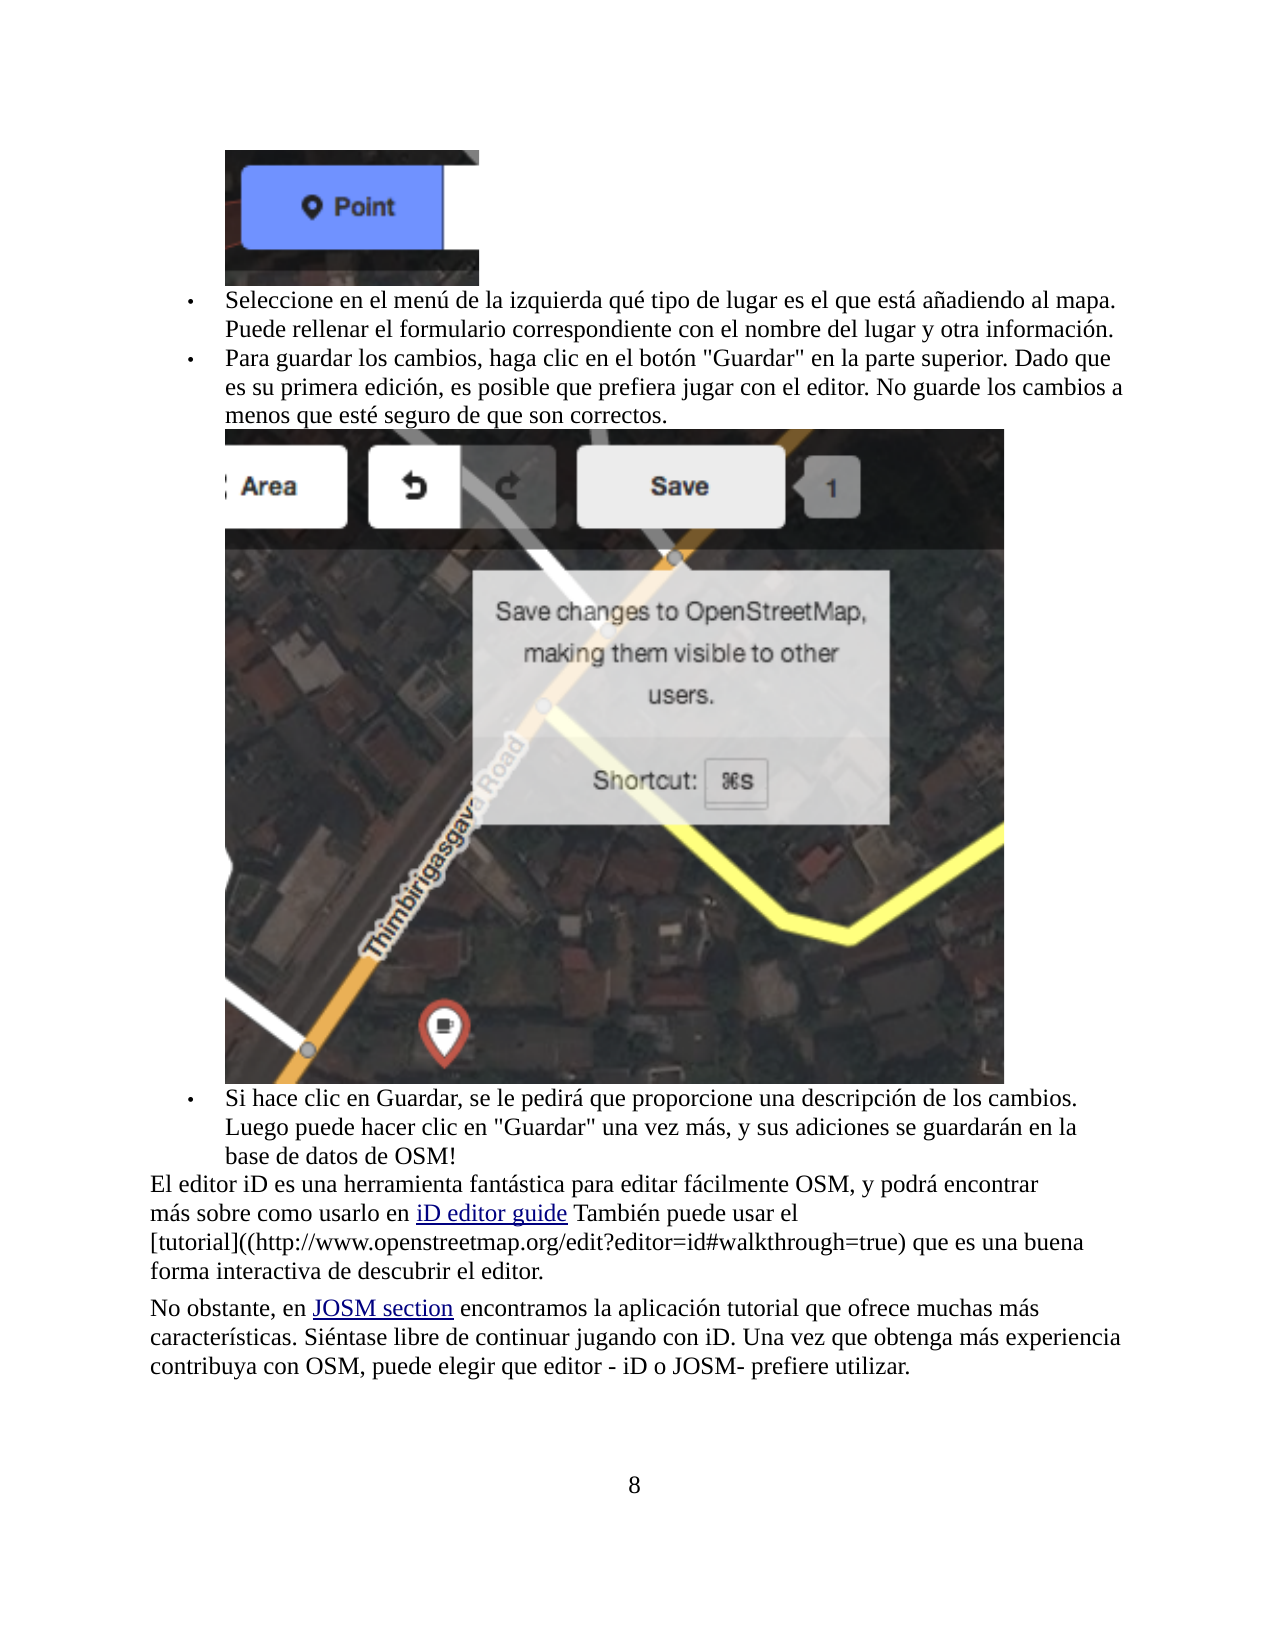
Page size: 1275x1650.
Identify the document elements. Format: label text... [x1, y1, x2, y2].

list Seleccione en el menú de la izquierda qué tipo de lugar es el que está añadiendo al mapa. Puede rellenar el formulario correspondiente con el nombre del lugar y otra información. [187, 285, 1125, 343]
text El editor iD es una herramienta fantástica para editar fácilmente OSM, y podrá encontrar más sobre como usarlo en iD editor guide También puede usar el [tutorial]((http://www.openstreetmap.org/edit?editor=id#walkthrough=true) que es una buena forma interactiva de descubrir el editor. [150, 1169, 1125, 1284]
list Si hace clic en Guardar, se le pedirá que proporcione una descripción de los cambios. Luego puede hacer clic en "Guardar" una vez más, y sus adiciones se guardarán en la base de datos de OSM! [187, 1083, 1125, 1169]
list Para guardar los cambios, haga clic en el botón "Guardar" en la parte superior. Dado que es su primera edición, es posible que prefiera jugar con el editor. No guarde los cambios a menos que esté seguro de que son correctos. [187, 343, 1125, 429]
picture [225, 429, 1005, 1084]
text No obstante, en JOSM section encontramos la aplicación tutorial que ofrece muchas más características. Siéntase libre de continuar jugando con iD. Una vez que obtenga más experiencia contribuya con OSM, puede elegir que editor - iD o JOSM- prefiere utilizar. [150, 1293, 1125, 1380]
picture [225, 150, 480, 286]
